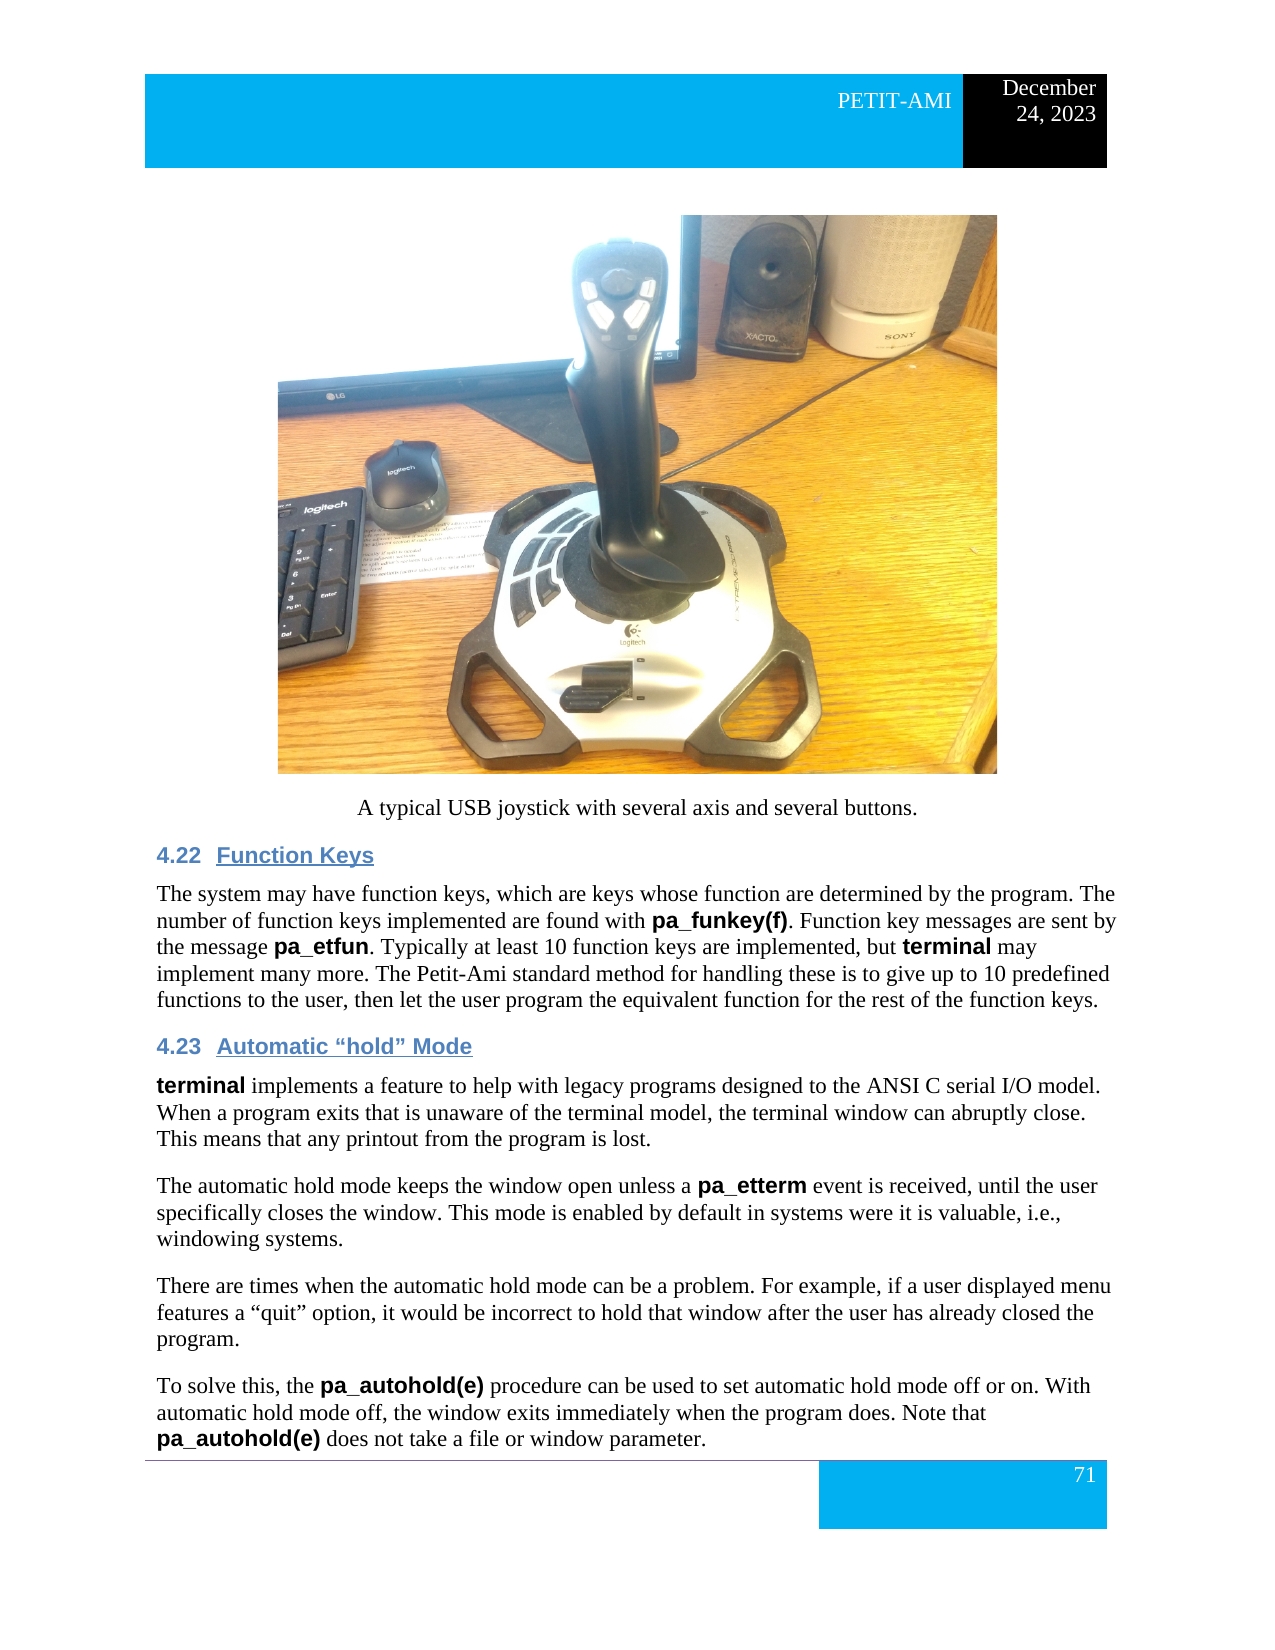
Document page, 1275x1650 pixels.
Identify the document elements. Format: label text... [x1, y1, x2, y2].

text terminal implements a feature to help with legacy programs designed to the ANSI C serial I/O model. When a program exits that is unaware of the terminal model, the terminal window can abruptly close. This means that any printout from the program is lost. [156, 1072, 1118, 1151]
text The system may have function keys, which are keys whose function are determined by the program. The number of function keys implemented are found with pa_funkey(f). Function key messages are sent by the message pa_etfun. Typically at least 10 function keys are implemented, but terminal may implement many more. The Petit-Ami standard method for handling these is to give up to 10 predefined functions to the user, then let the user program the equivalent function for the rest of the function keys. [156, 881, 1118, 1012]
text There are times when the automatic hold mode can be a problem. For example, if a user displayed menu features a “quit” option, it would be incorrect to hold that window after the user has already closed the program. [156, 1272, 1118, 1351]
subtitle Automatic “hold” Mode [156, 1033, 1118, 1060]
picture [277, 215, 998, 774]
text The automatic hold mode keeps the window open unless a pa_etterm event is received, until the user specifically closes the window. This mode is enabled by default in systems were it is valuable, i.e., windowing systems. [156, 1172, 1118, 1251]
text To solve this, the pa_autohold(e) procedure can be used to set automatic hold mode off or on. With automatic hold mode off, the window exits immediately when the program does. Note that pa_autohold(e) does not take a file or window parameter. [156, 1372, 1118, 1451]
text A typical USB joystick with several axis and several buttons. [156, 794, 1118, 821]
subtitle Function Keys [156, 842, 1118, 868]
